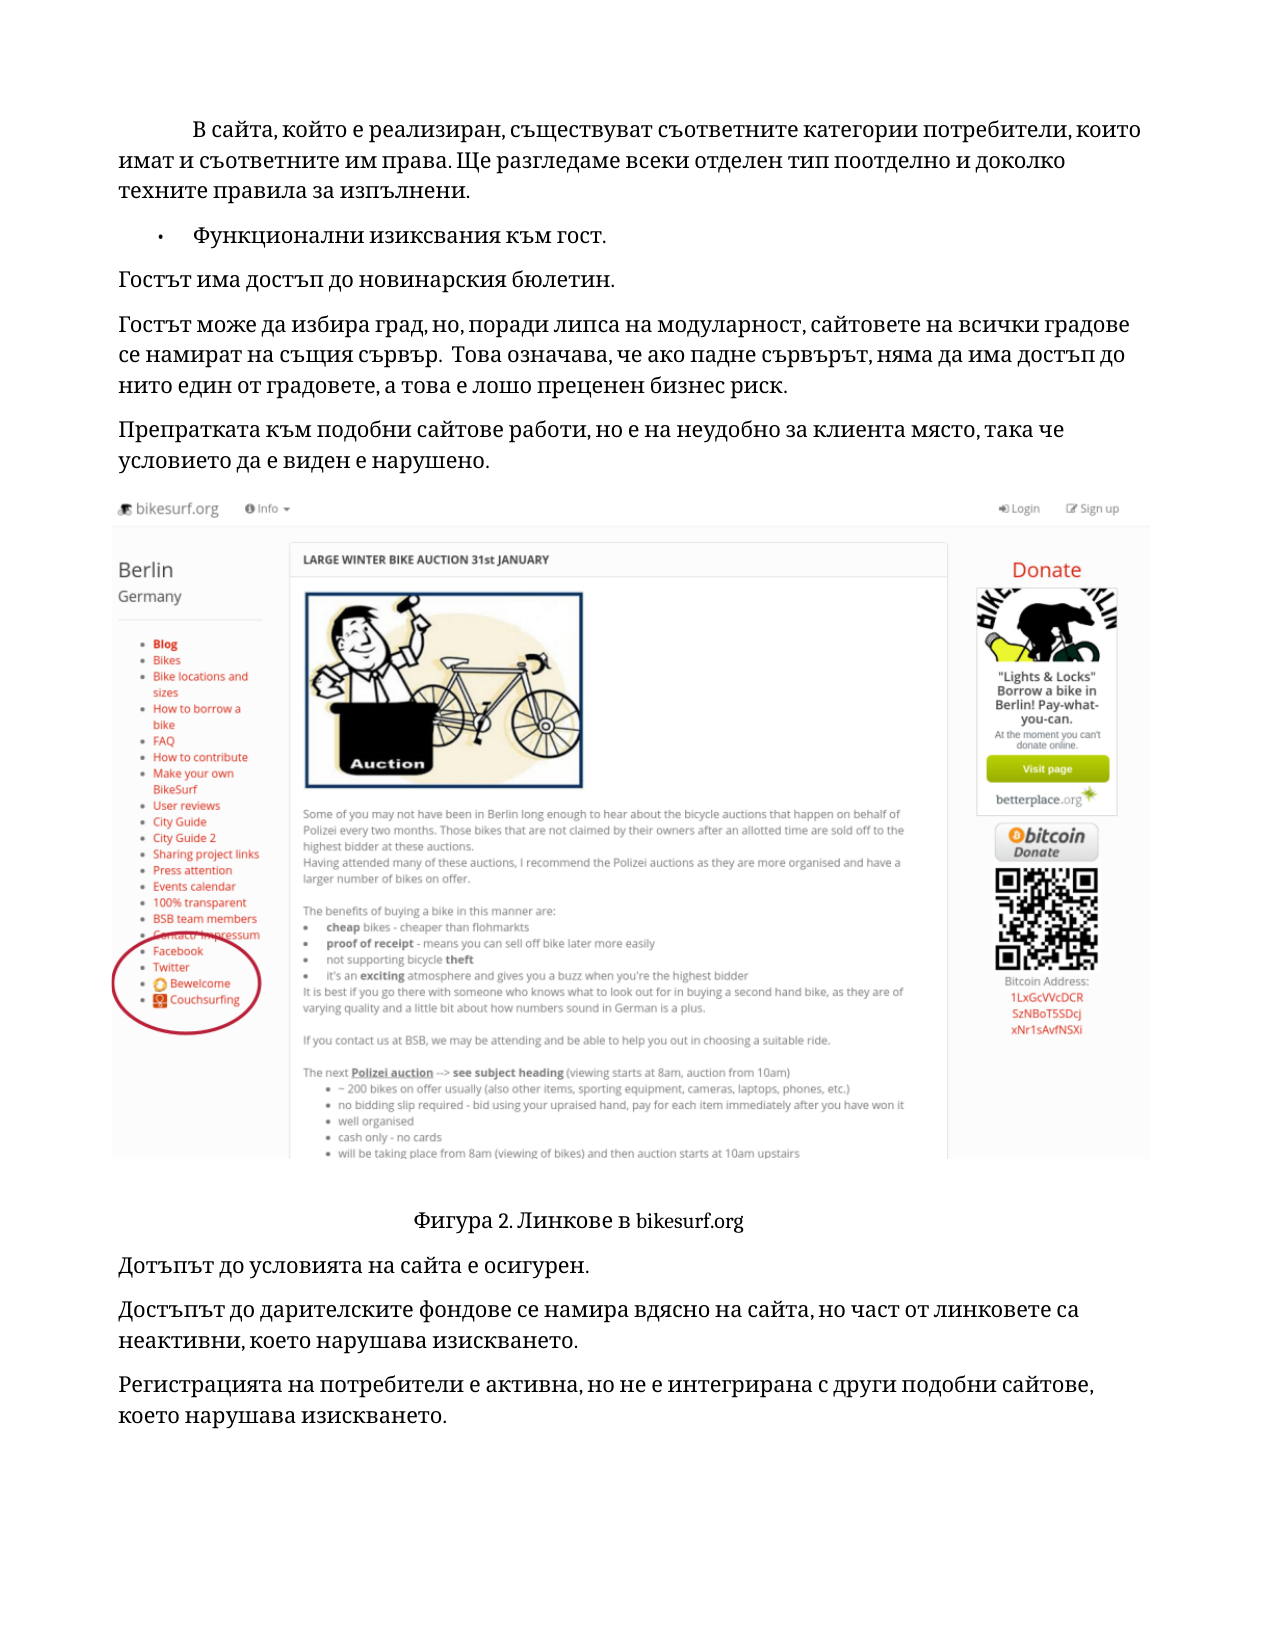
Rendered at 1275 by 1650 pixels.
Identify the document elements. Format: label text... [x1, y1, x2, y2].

list Функционални изиксвания към гост. [156, 223, 1157, 248]
text Гостът има достъп до новинарския бюлетин. [118, 268, 1157, 293]
text Фигура 2. Линкове в bikesurf.org [118, 1209, 1157, 1234]
text Регистрацията на потребители е активна, но не е интегрирана с други подобни сайтове, което нарушава изискването. [118, 1373, 1157, 1429]
text Препратката към подобни сайтове работи, но е на неудобно за клиента място, така че условието да е виден е нарушено. [118, 418, 1157, 473]
picture [111, 493, 1151, 1159]
text Дотъпът до условията на сайта е осигурен. [118, 1253, 1157, 1279]
text В сайта, който е реализиран, съществуват съответните категории потребители, които имат и съответните им права. Ще разгледаме всеки отделен тип поотделно и доколко техните правила за изпълнени. [118, 118, 1157, 204]
text Гостът може да избира град, но, поради липса на модуларност, сайтовете на всички градове се намират на същия сървър. Това означава, че ако падне сървърът, няма да има достъп до нито един от градовете, а това е лошо преценен бизнес риск. [118, 313, 1157, 398]
text Достъпът до дарителските фондове се намира вдясно на сайта, но част от линковете са неактивни, което нарушава изискването. [118, 1298, 1157, 1354]
